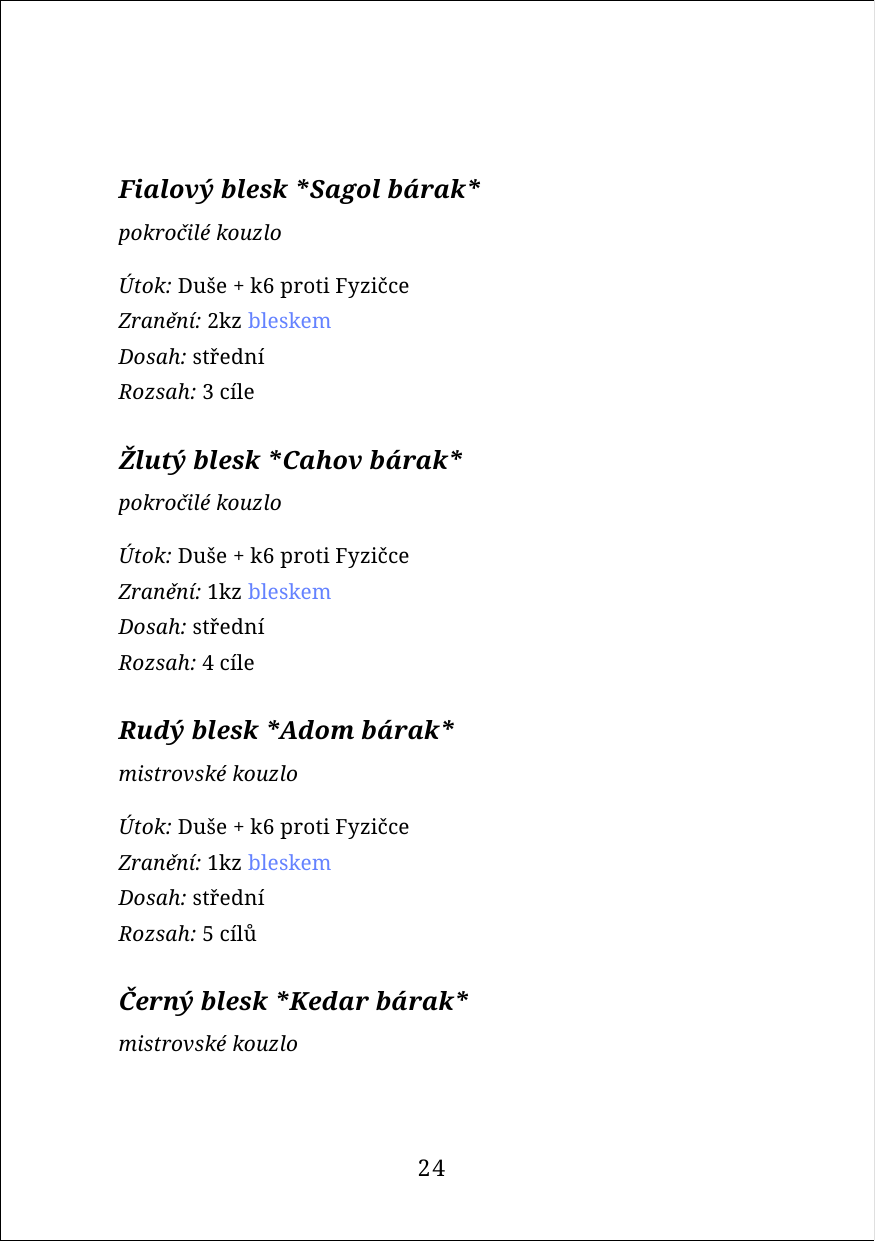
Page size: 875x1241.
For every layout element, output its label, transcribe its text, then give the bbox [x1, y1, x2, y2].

subtitle Žlutý blesk *Cahov bárak* [118, 442, 756, 476]
text Útok: Duše + k6 proti Fyzičce Zranění: 1kz bleskem Dosah: střední Rozsah: 5 cílů [118, 812, 756, 947]
text Útok: Duše + k6 proti Fyzičce Zranění: 1kz bleskem Dosah: střední Rozsah: 4 cíle [118, 541, 756, 676]
text Útok: Duše + k6 proti Fyzičce Zranění: 2kz bleskem Dosah: střední Rozsah: 3 cíle [118, 271, 756, 406]
text pokročilé kouzlo [118, 218, 756, 246]
subtitle Fialový blesk *Sagol bárak* [118, 172, 756, 206]
text mistrovské kouzlo [118, 759, 756, 787]
text mistrovské kouzlo [118, 1029, 756, 1058]
text pokročilé kouzlo [118, 488, 756, 517]
subtitle Černý blesk *Kedar bárak* [118, 984, 756, 1018]
subtitle Rudý blesk *Adom bárak* [118, 713, 756, 747]
